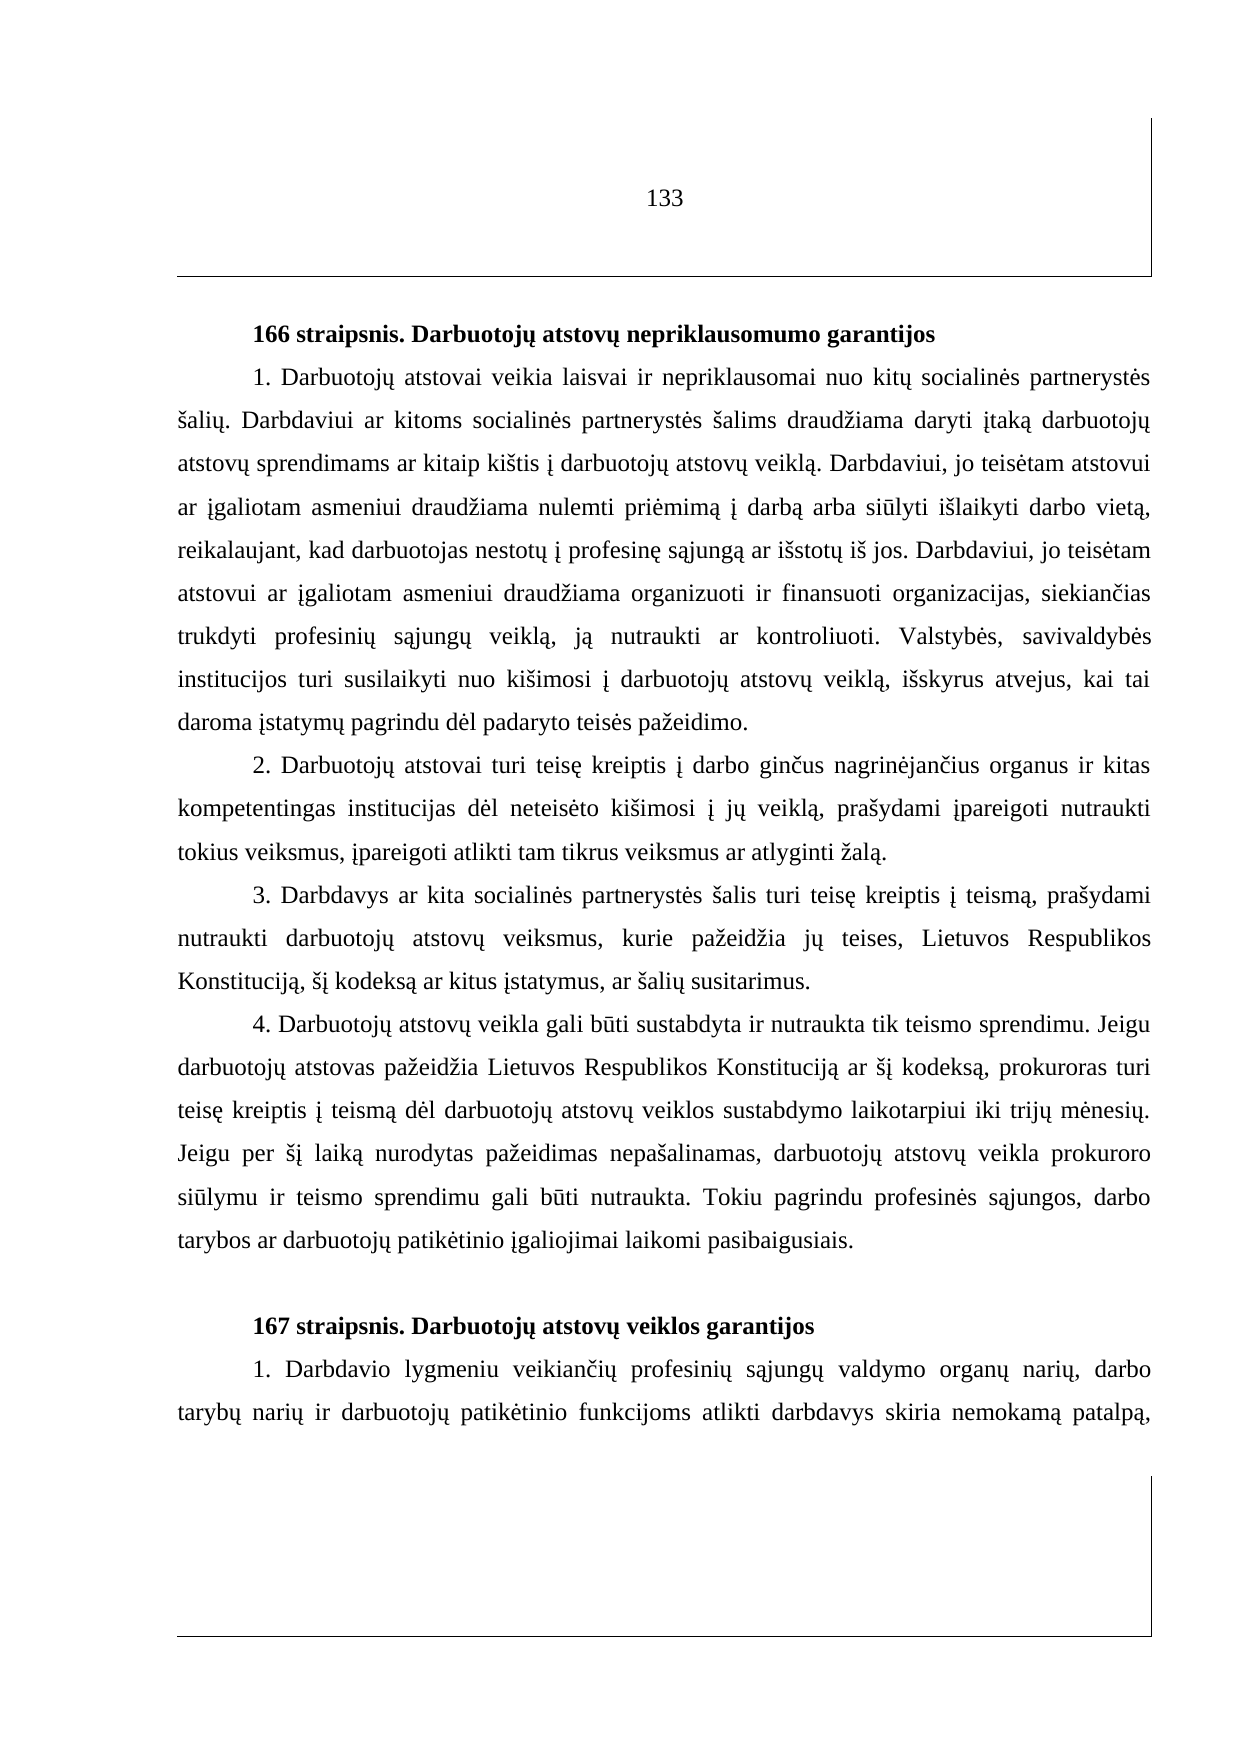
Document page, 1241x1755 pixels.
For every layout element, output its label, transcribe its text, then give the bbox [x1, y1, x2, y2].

text 4. Darbuotojų atstovų veikla gali būti sustabdyta ir nutraukta tik teismo sprendimu. Jeigu darbuotojų atstovas pažeidžia Lietuvos Respublikos Konstituciją ar šį kodeksą, prokuroras turi teisę kreiptis į teismą dėl darbuotojų atstovų veiklos sustabdymo laikotarpiui iki trijų mėnesių. Jeigu per šį laiką nurodytas pažeidimas nepašalinamas, darbuotojų atstovų veikla prokuroro siūlymu ir teismo sprendimu gali būti nutraukta. Tokiu pagrindu profesinės sąjungos, darbo tarybos ar darbuotojų patikėtinio įgaliojimai laikomi pasibaigusiais. [177, 1009, 1152, 1253]
text 1. Darbdavio lygmeniu veikiančių profesinių sąjungų valdymo organų narių, darbo tarybų narių ir darbuotojų patikėtinio funkcijoms atlikti darbdavys skiria nemokamą patalpą, [177, 1354, 1152, 1426]
text 3. Darbdavys ar kita socialinės partnerystės šalis turi teisę kreiptis į teismą, prašydami nutraukti darbuotojų atstovų veiksmus, kurie pažeidžia jų teises, Lietuvos Respublikos Konstituciją, šį kodeksą ar kitus įstatymus, ar šalių susitarimus. [177, 880, 1152, 995]
subtitle 167 straipsnis. Darbuotojų atstovų veiklos garantijos [177, 1311, 1152, 1340]
text 2. Darbuotojų atstovai turi teisę kreiptis į darbo ginčus nagrinėjančius organus ir kitas kompetentingas institucijas dėl neteisėto kišimosi į jų veiklą, prašydami įpareigoti nutraukti tokius veiksmus, įpareigoti atlikti tam tikrus veiksmus ar atlyginti žalą. [177, 750, 1152, 865]
text 1. Darbuotojų atstovai veikia laisvai ir nepriklausomai nuo kitų socialinės partnerystės šalių. Darbdaviui ar kitoms socialinės partnerystės šalims draudžiama daryti įtaką darbuotojų atstovų sprendimams ar kitaip kištis į darbuotojų atstovų veiklą. Darbdaviui, jo teisėtam atstovui ar įgaliotam asmeniui draudžiama nulemti priėmimą į darbą arba siūlyti išlaikyti darbo vietą, reikalaujant, kad darbuotojas nestotų į profesinę sąjungą ar išstotų iš jos. Darbdaviui, jo teisėtam atstovui ar įgaliotam asmeniui draudžiama organizuoti ir finansuoti organizacijas, siekiančias trukdyti profesinių sąjungų veiklą, ją nutraukti ar kontroliuoti. Valstybės, savivaldybės institucijos turi susilaikyti nuo kišimosi į darbuotojų atstovų veiklą, išskyrus atvejus, kai tai daroma įstatymų pagrindu dėl padaryto teisės pažeidimo. [177, 362, 1152, 736]
subtitle 166 straipsnis. Darbuotojų atstovų nepriklausomumo garantijos [177, 319, 1152, 348]
